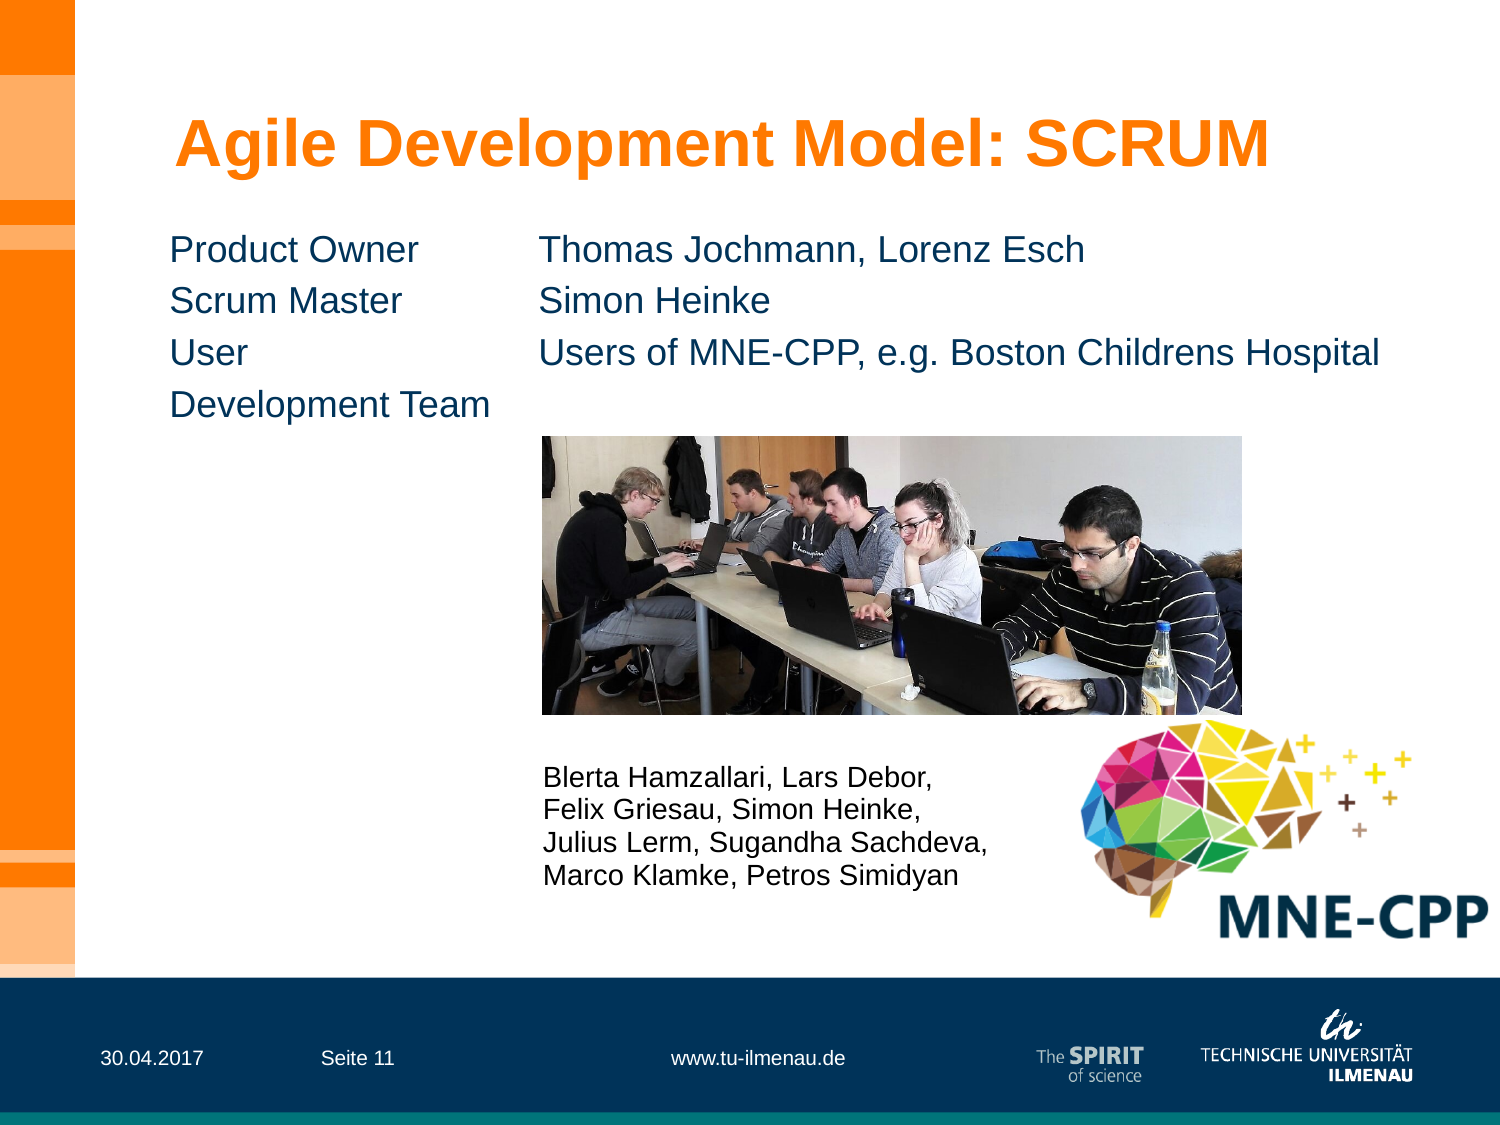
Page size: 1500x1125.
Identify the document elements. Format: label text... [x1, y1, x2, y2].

text_box Product Owner Thomas Jochmann, Lorenz Esch Scrum Master Simon Heinke User Users of MNE-CPP, e.g. Boston Childrens Hospital Development Team [169, 217, 1407, 818]
text_box Blerta Hamzallari, Lars Debor, Felix Griesau, Simon Heinke, Julius Lerm, Sugandha Sachdeva, Marco Klamke, Petros Simidyan [528, 753, 1064, 900]
footer www.tu-ilmenau.de [644, 1037, 858, 1088]
picture [1033, 1040, 1147, 1085]
picture [1200, 1009, 1413, 1082]
picture [542, 436, 1242, 715]
slide_number 30.04.2017 [100, 1037, 276, 1088]
slide_number Seite <number> [289, 1037, 427, 1088]
text_box Agile Development Model: SCRUM [174, 99, 1413, 188]
picture [1062, 720, 1494, 973]
